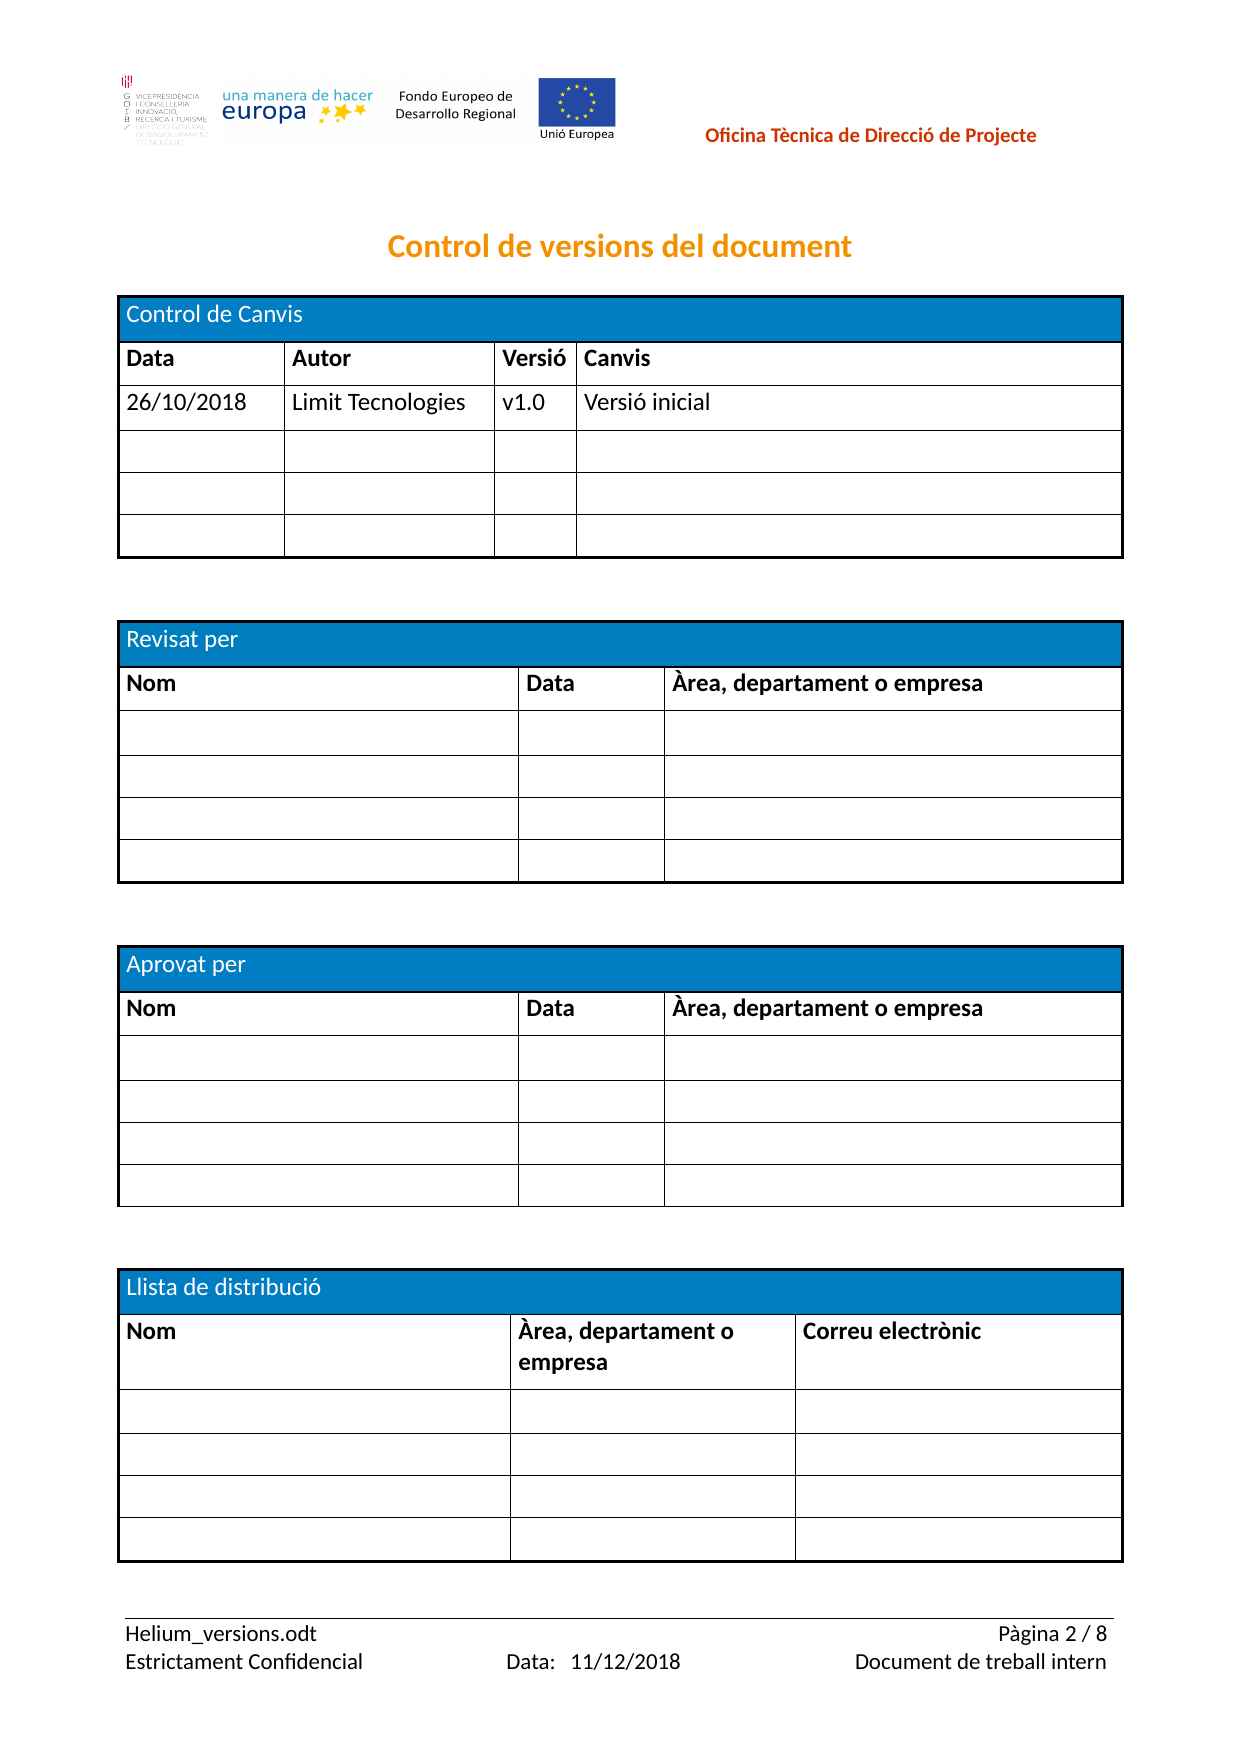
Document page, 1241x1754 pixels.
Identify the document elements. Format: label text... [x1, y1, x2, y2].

table_cell Àrea, departament o empresa [665, 993, 1121, 1035]
table_cell [120, 840, 518, 881]
table_cell [120, 431, 284, 472]
table_cell [519, 1123, 664, 1164]
table_cell Canvis [577, 343, 1121, 385]
table_cell [577, 473, 1121, 514]
table_cell [120, 1518, 510, 1559]
table_cell [665, 756, 1121, 797]
table_cell Nom [120, 668, 518, 710]
table_cell [665, 711, 1121, 754]
table_cell [120, 711, 518, 754]
table_cell [120, 1165, 518, 1206]
table_cell [120, 1476, 510, 1517]
table_cell [665, 1165, 1121, 1206]
table_cell [665, 1036, 1121, 1079]
table_cell [120, 1434, 510, 1475]
table_cell [665, 840, 1121, 881]
table_cell Nom [120, 1315, 510, 1389]
table_cell [519, 1081, 664, 1122]
table_cell [519, 798, 664, 839]
table_cell Correu electrònic [796, 1315, 1121, 1389]
table_cell [665, 798, 1121, 839]
table_cell Autor [285, 343, 494, 385]
table_cell Nom [120, 993, 518, 1035]
table_cell [285, 473, 494, 514]
table_cell [796, 1476, 1121, 1517]
table_cell [495, 473, 576, 514]
table_cell [120, 798, 518, 839]
table_header Revisat per [120, 623, 1121, 666]
table_cell [120, 1036, 518, 1079]
table_cell [285, 515, 494, 556]
table_cell Àrea, departament o empresa [511, 1315, 795, 1389]
table_cell [511, 1518, 795, 1559]
table_cell [495, 431, 576, 472]
table_cell [495, 515, 576, 556]
table_header Aprovat per [120, 948, 1121, 991]
subtitle Control de versions del document [118, 225, 1122, 266]
table_cell [285, 431, 494, 472]
table_cell [120, 756, 518, 797]
table_cell [511, 1476, 795, 1517]
table_cell Data [120, 343, 284, 385]
table_header Control de Canvis [120, 298, 1121, 341]
table_cell [796, 1518, 1121, 1559]
table_cell [665, 1123, 1121, 1164]
table_cell [120, 473, 284, 514]
table_cell [796, 1434, 1121, 1475]
table_cell [519, 1165, 664, 1206]
table_cell [519, 1036, 664, 1079]
table_cell [120, 515, 284, 556]
table_cell v1.0 [495, 386, 576, 429]
table_cell [665, 1081, 1121, 1122]
table_cell [577, 431, 1121, 472]
table_cell Data [519, 993, 664, 1035]
table_cell [519, 711, 664, 754]
table_cell Limit Tecnologies [285, 386, 494, 429]
table_cell 26/10/2018 [120, 386, 284, 429]
table_cell [519, 756, 664, 797]
table_cell [120, 1123, 518, 1164]
table_cell Data [519, 668, 664, 710]
table_cell [796, 1390, 1121, 1433]
table_cell Àrea, departament o empresa [665, 668, 1121, 710]
table_cell [519, 840, 664, 881]
table_cell [120, 1390, 510, 1433]
table_cell [511, 1434, 795, 1475]
table_cell [577, 515, 1121, 556]
table_cell [511, 1390, 795, 1433]
picture [118, 73, 213, 147]
table_header Llista de distribució [120, 1271, 1121, 1314]
table_cell Versió inicial [577, 386, 1121, 429]
table_cell [120, 1081, 518, 1122]
picture [219, 73, 621, 147]
table_cell Versió [495, 343, 576, 385]
